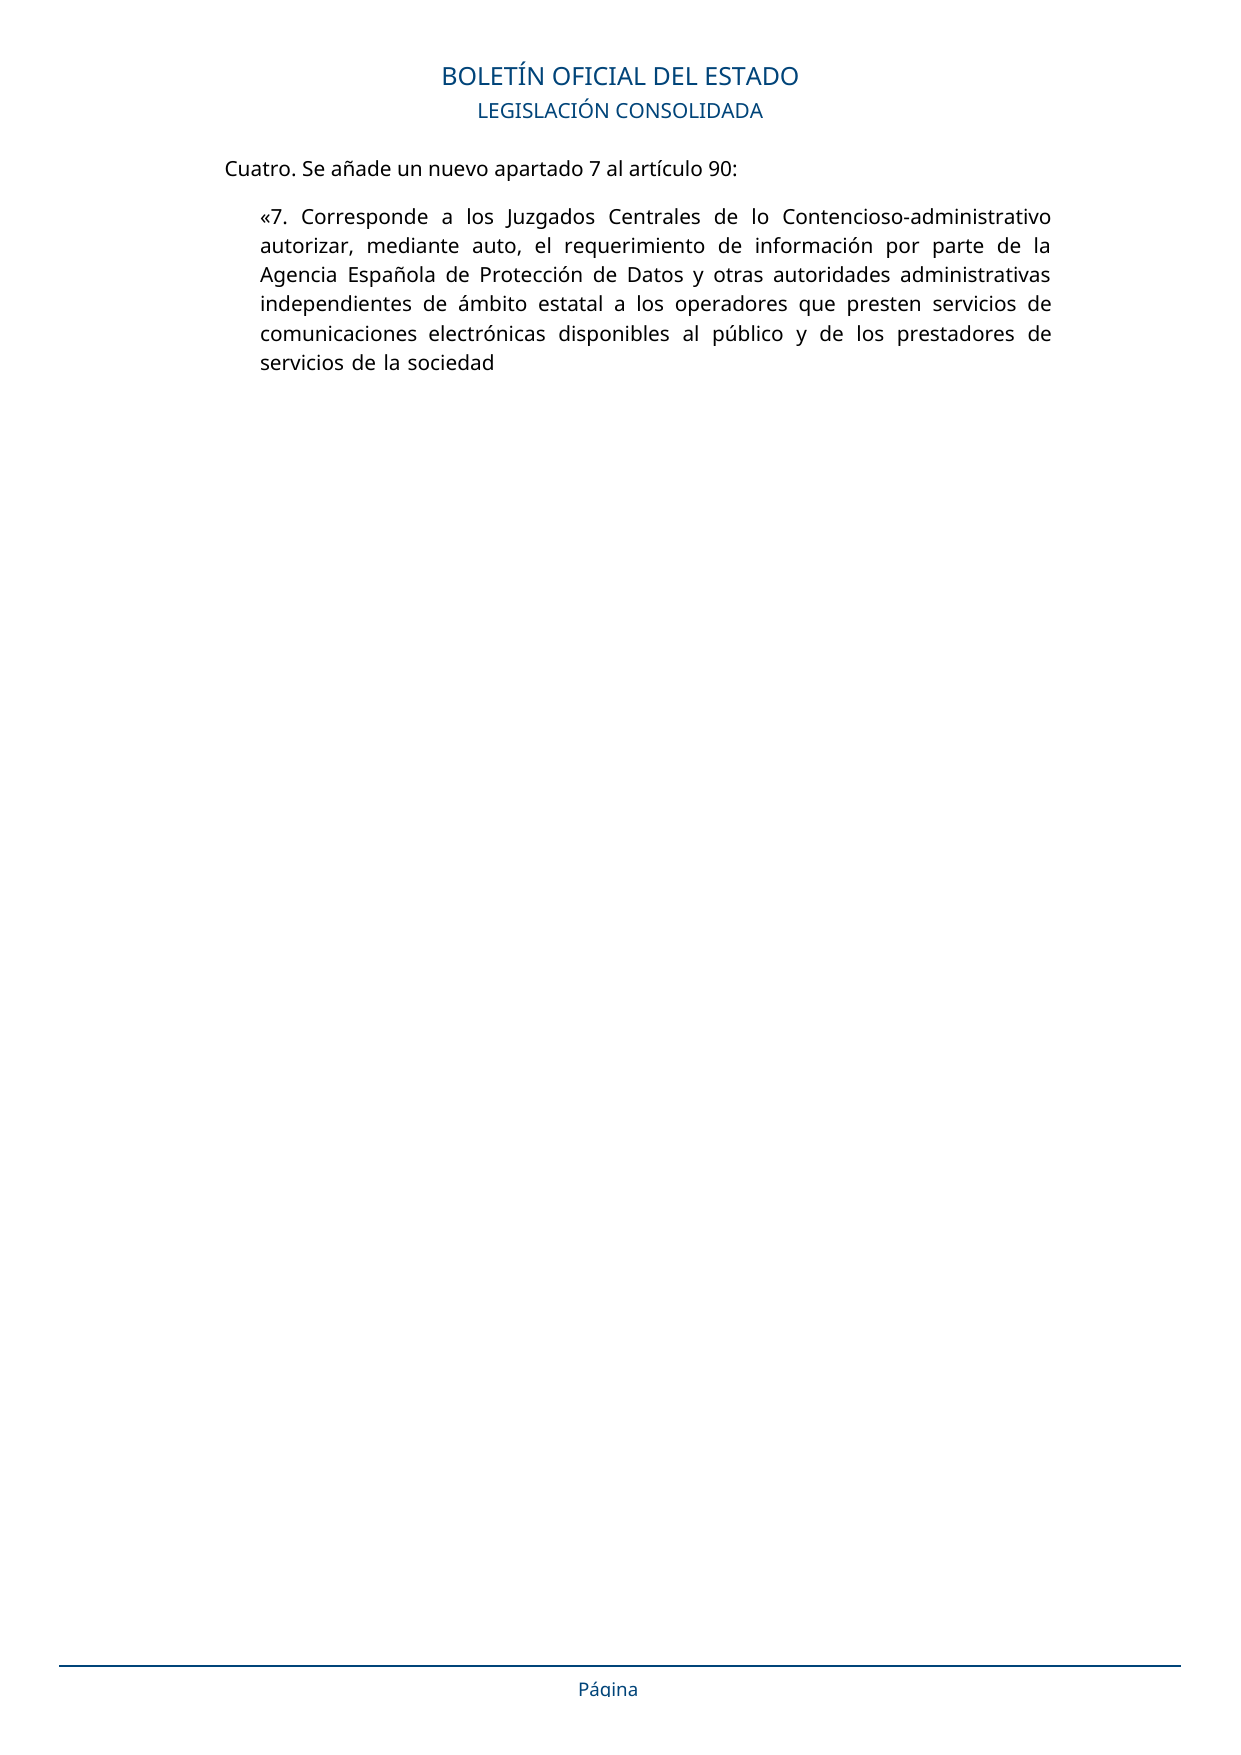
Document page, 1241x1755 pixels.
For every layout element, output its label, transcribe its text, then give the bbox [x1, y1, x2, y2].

text «7. Corresponde a los Juzgados Centrales de lo Contencioso-administrativo autorizar, mediante auto, el requerimiento de información por parte de la Agencia Española de Protección de Datos y otras autoridades administrativas independientes de ámbito estatal a los operadores que presten servicios de comunicaciones electrónicas disponibles al público y de los prestadores de servicios de la sociedad [260, 202, 1052, 377]
text Cuatro. Se añade un nuevo apartado 7 al artículo 90: [224, 154, 1184, 183]
